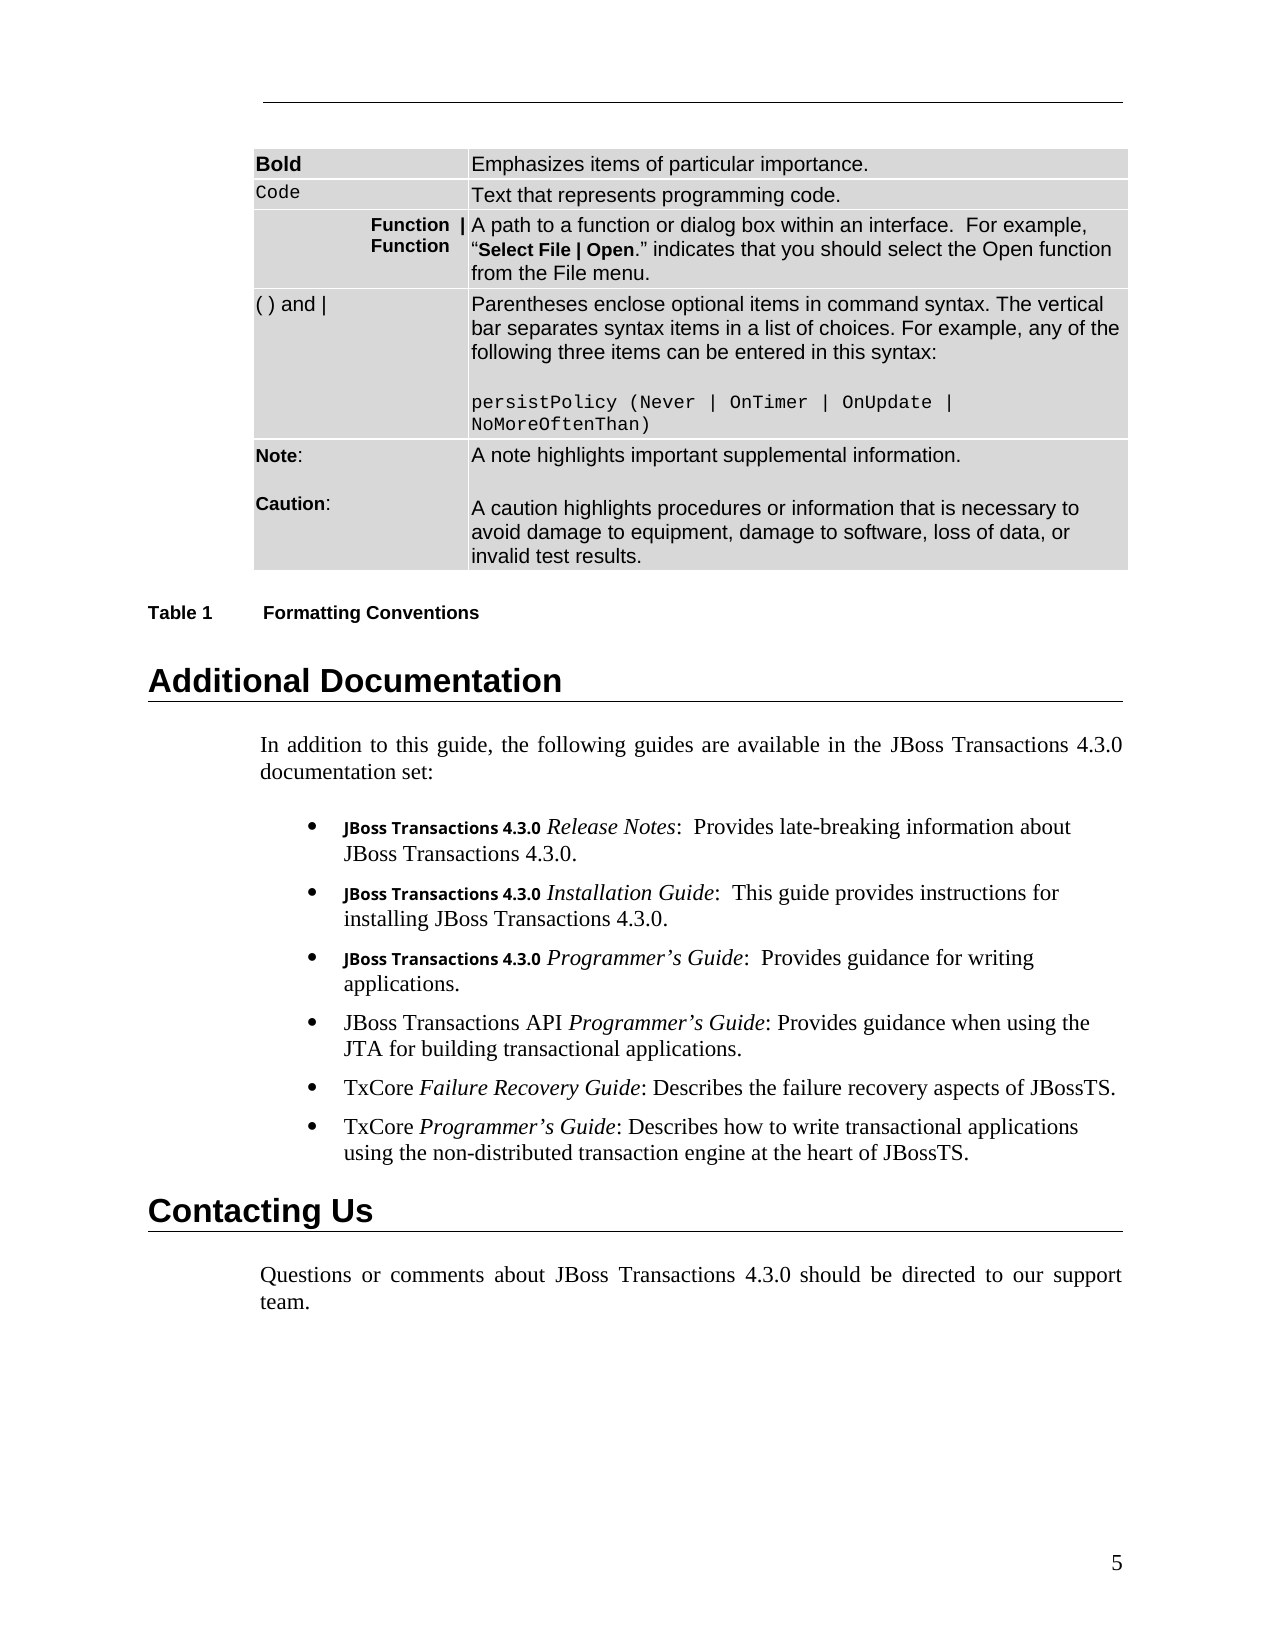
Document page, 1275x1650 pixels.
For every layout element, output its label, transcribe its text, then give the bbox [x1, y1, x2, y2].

text Table 1 Formatting Conventions [148, 602, 1123, 623]
table_cell Note: Caution: [254, 440, 468, 570]
list JBoss Transactions API Programmer’s Guide: Provides guidance when using the JTA for building transactional applications. [308, 1009, 1123, 1062]
table_cell Emphasizes items of particular importance. [469, 149, 1128, 178]
text Questions or comments about JBoss Transactions 4.3.0 should be directed to our support team. [260, 1261, 1123, 1314]
table_cell Bold [254, 149, 468, 178]
table_cell Function | Function [254, 210, 468, 288]
table_cell A note highlights important supplemental information. A caution highlights procedures or information that is necessary to avoid damage to equipment, damage to software, loss of data, or invalid test results. [469, 440, 1128, 570]
table_cell A path to a function or dialog box within an interface. For example, “Select File | Open.” indicates that you should select the Open function from the File menu. [469, 210, 1128, 288]
table_cell Parentheses enclose optional items in command syntax. The vertical bar separates syntax items in a list of choices. For example, any of the following three items can be entered in this syntax: persistPolicy (Never | OnTimer | OnUpdate | NoMoreOftenThan) [469, 289, 1128, 438]
table_cell ( ) and | [254, 289, 468, 438]
text In addition to this guide, the following guides are available in the JBoss Transactions 4.3.0 documentation set: [260, 731, 1123, 784]
subtitle Contacting Us [148, 1191, 1123, 1231]
list TxCore Failure Recovery Guide: Describes the failure recovery aspects of JBossTS. [308, 1074, 1123, 1101]
list JBoss Transactions 4.3.0 Installation Guide: This guide provides instructions for installing JBoss Transactions 4.3.0. [308, 878, 1123, 931]
table_cell Code [254, 180, 468, 209]
list TxCore Programmer’s Guide: Describes how to write transactional applications using the non-distributed transaction engine at the heart of JBossTS. [308, 1113, 1123, 1166]
list JBoss Transactions 4.3.0 Programmer’s Guide: Provides guidance for writing applications. [308, 944, 1123, 996]
list JBoss Transactions 4.3.0 Release Notes: Provides late-breaking information about JBoss Transactions 4.3.0. [308, 813, 1123, 866]
subtitle Additional Documentation [148, 661, 1123, 701]
table_cell Text that represents programming code. [469, 180, 1128, 209]
